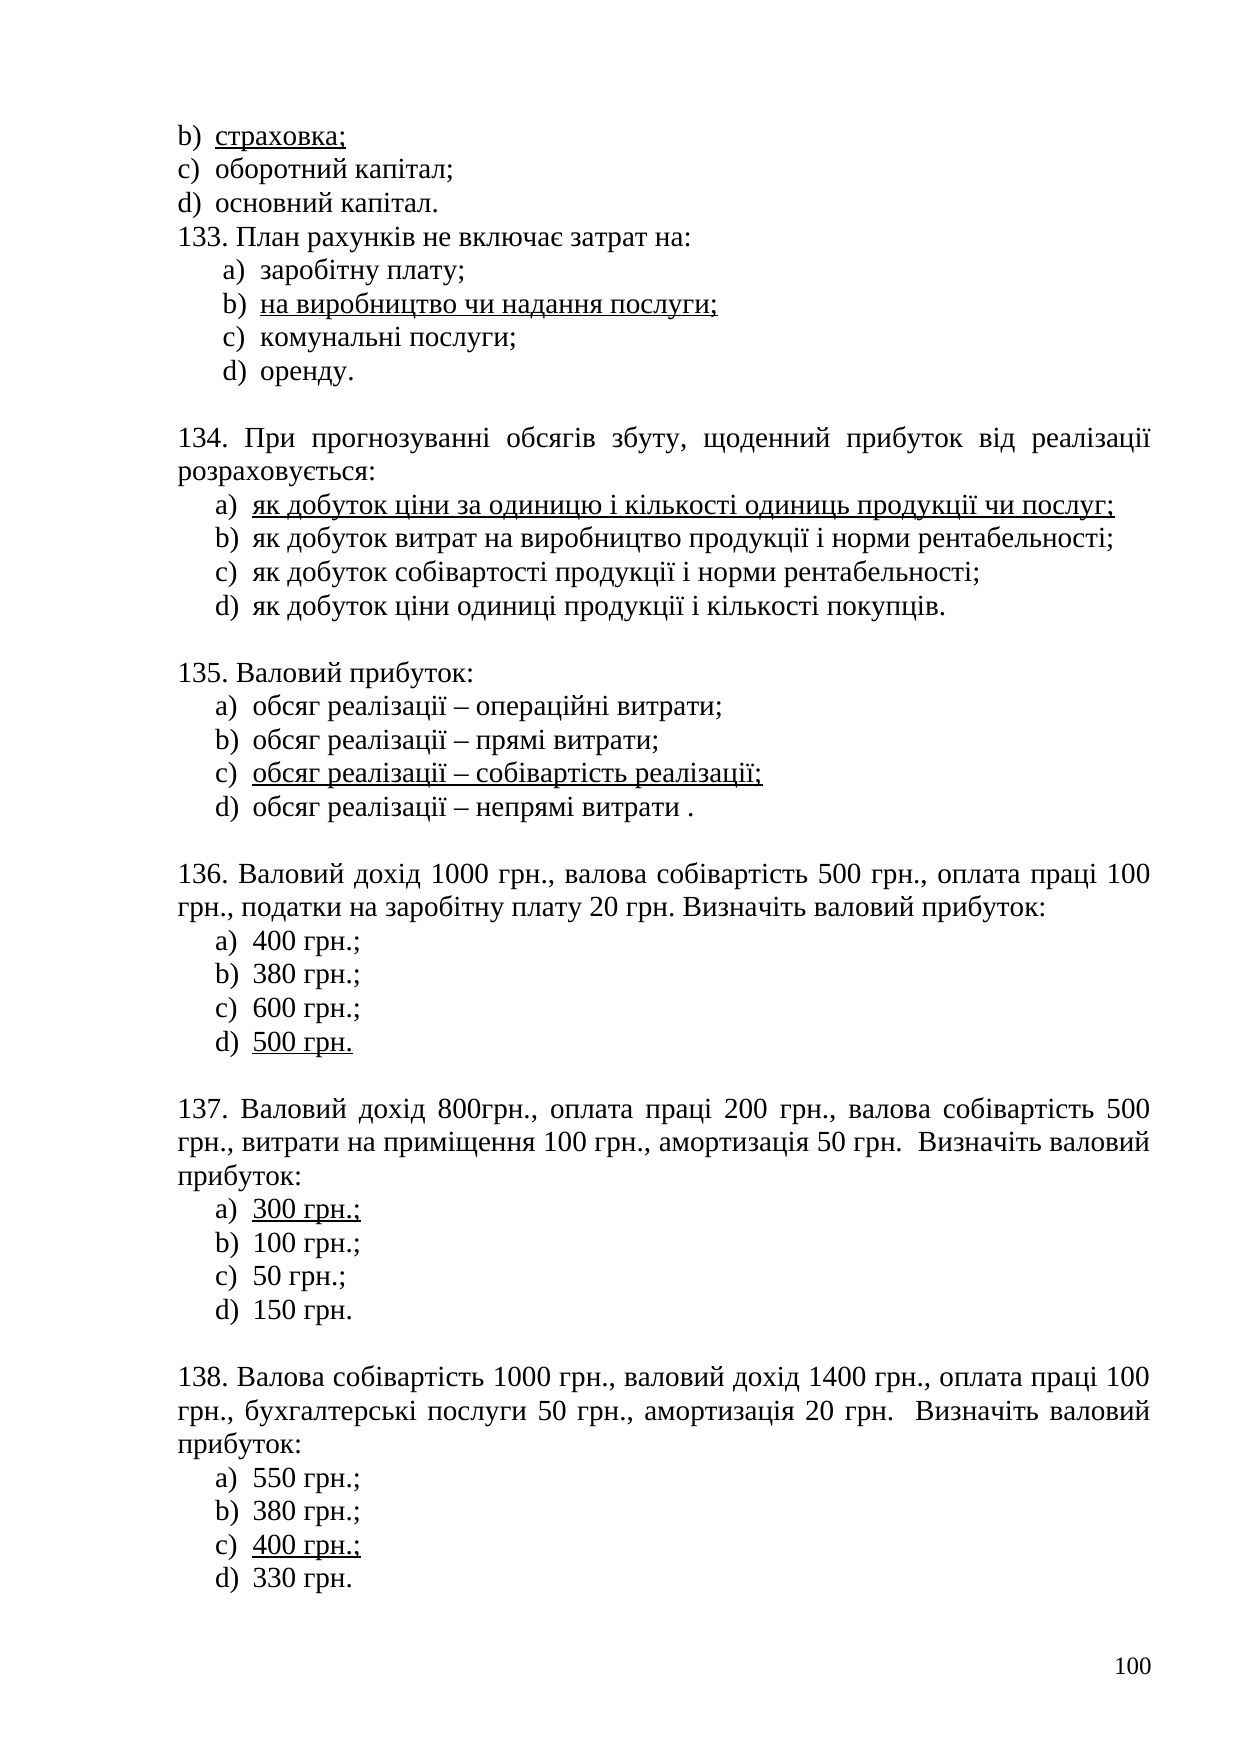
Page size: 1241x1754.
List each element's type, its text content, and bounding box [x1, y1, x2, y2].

list обсяг реалізації – операційні витрати; [215, 688, 1152, 722]
list комунальні послуги; [222, 319, 1152, 353]
list 50 грн.; [215, 1258, 1152, 1292]
list 400 грн.; [215, 1527, 1152, 1560]
list страховка; [177, 118, 1152, 152]
list заробітну плату; [222, 252, 1152, 286]
list 550 грн.; [215, 1460, 1152, 1493]
text 137. Валовий дохід 800грн., оплата праці 200 грн., валова собівартість 500 грн., витрати на приміщення 100 грн., амортизація 50 грн. Визначіть валовий прибуток: [177, 1091, 1152, 1191]
list 380 грн.; [215, 957, 1152, 990]
list обсяг реалізації – непрямі витрати . [215, 789, 1152, 822]
text 136. Валовий дохід 1000 грн., валова собівартість 500 грн., оплата праці 100 грн., податки на заробітну плату 20 грн. Визначіть валовий прибуток: [177, 856, 1152, 923]
list 150 грн. [215, 1292, 1152, 1326]
list оренду. [222, 353, 1152, 386]
list 380 грн.; [215, 1493, 1152, 1527]
text 133. План рахунків не включає затрат на: [177, 219, 1152, 252]
list як добуток витрат на виробництво продукції і норми рентабельності; [215, 521, 1152, 554]
list оборотний капітал; [177, 152, 1152, 185]
list обсяг реалізації – собівартість реалізації; [215, 755, 1152, 789]
text 135. Валовий прибуток: [177, 655, 1152, 688]
list 500 грн. [215, 1024, 1152, 1057]
list на виробництво чи надання послуги; [222, 286, 1152, 319]
list як добуток ціни за одиницю і кількості одиниць продукції чи послуг; [215, 487, 1152, 521]
list 400 грн.; [215, 923, 1152, 957]
text 134. При прогнозуванні обсягів збуту, щоденний прибуток від реалізації розраховується: [177, 420, 1152, 487]
list як добуток ціни одиниці продукції і кількості покупців. [215, 588, 1152, 621]
list 100 грн.; [215, 1225, 1152, 1258]
list 300 грн.; [215, 1191, 1152, 1225]
list 600 грн.; [215, 990, 1152, 1024]
list як добуток собівартості продукції і норми рентабельності; [215, 554, 1152, 588]
list 330 грн. [215, 1560, 1152, 1594]
list обсяг реалізації – прямі витрати; [215, 722, 1152, 755]
list основний капітал. [177, 185, 1152, 219]
text 138. Валова собівартість 1000 грн., валовий дохід 1400 грн., оплата праці 100 грн., бухгалтерські послуги 50 грн., амортизація 20 грн. Визначіть валовий прибуток: [177, 1359, 1152, 1460]
